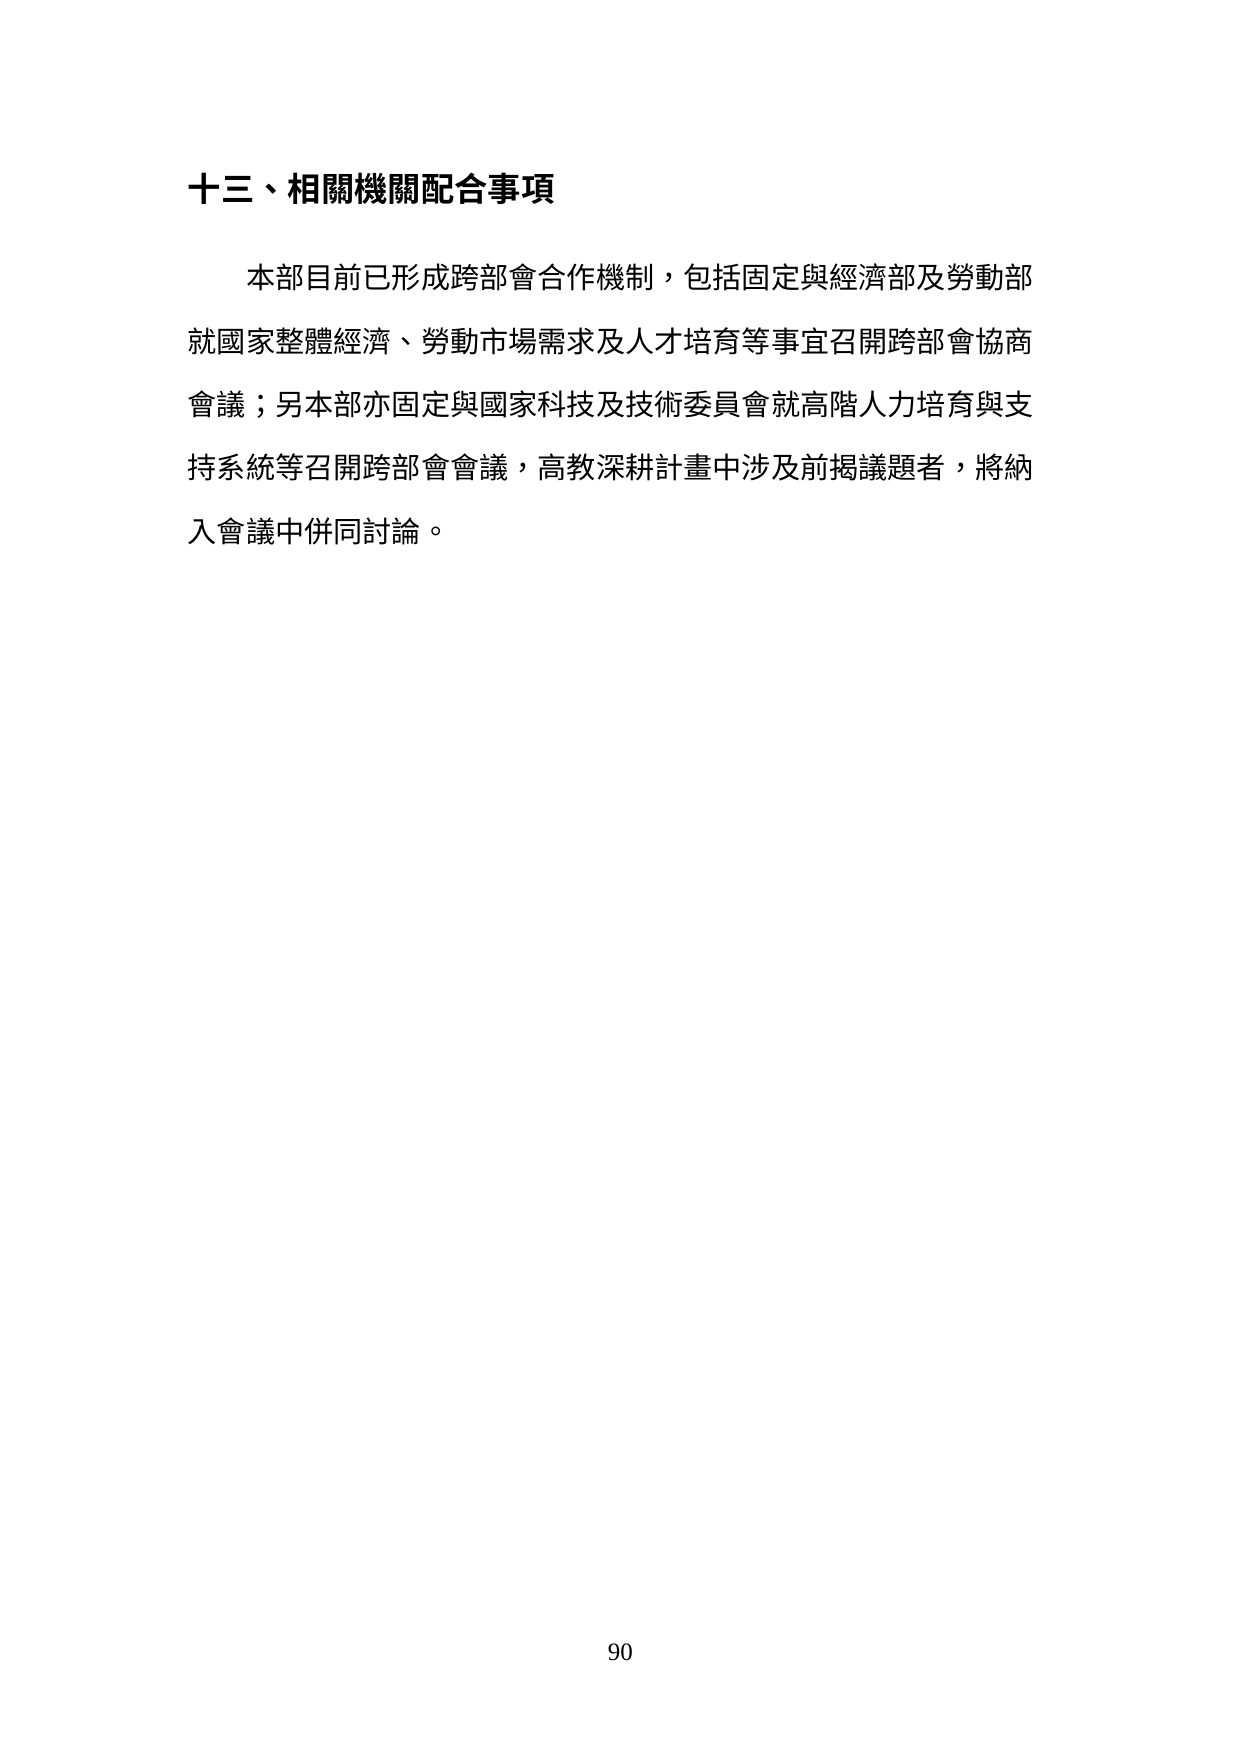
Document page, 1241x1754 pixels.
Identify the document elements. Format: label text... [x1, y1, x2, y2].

text 本部目前已形成跨部會合作機制，包括固定與經濟部及勞動部就國家整體經濟、勞動市場需求及人才培育等事宜召開跨部會協商會議；另本部亦固定與國家科技及技術委員會就高階人力培育與支持系統等召開跨部會會議，高教深耕計畫中涉及前揭議題者，將納入會議中併同討論。 [187, 255, 1053, 551]
subtitle 相關機關配合事項 [187, 163, 1053, 211]
